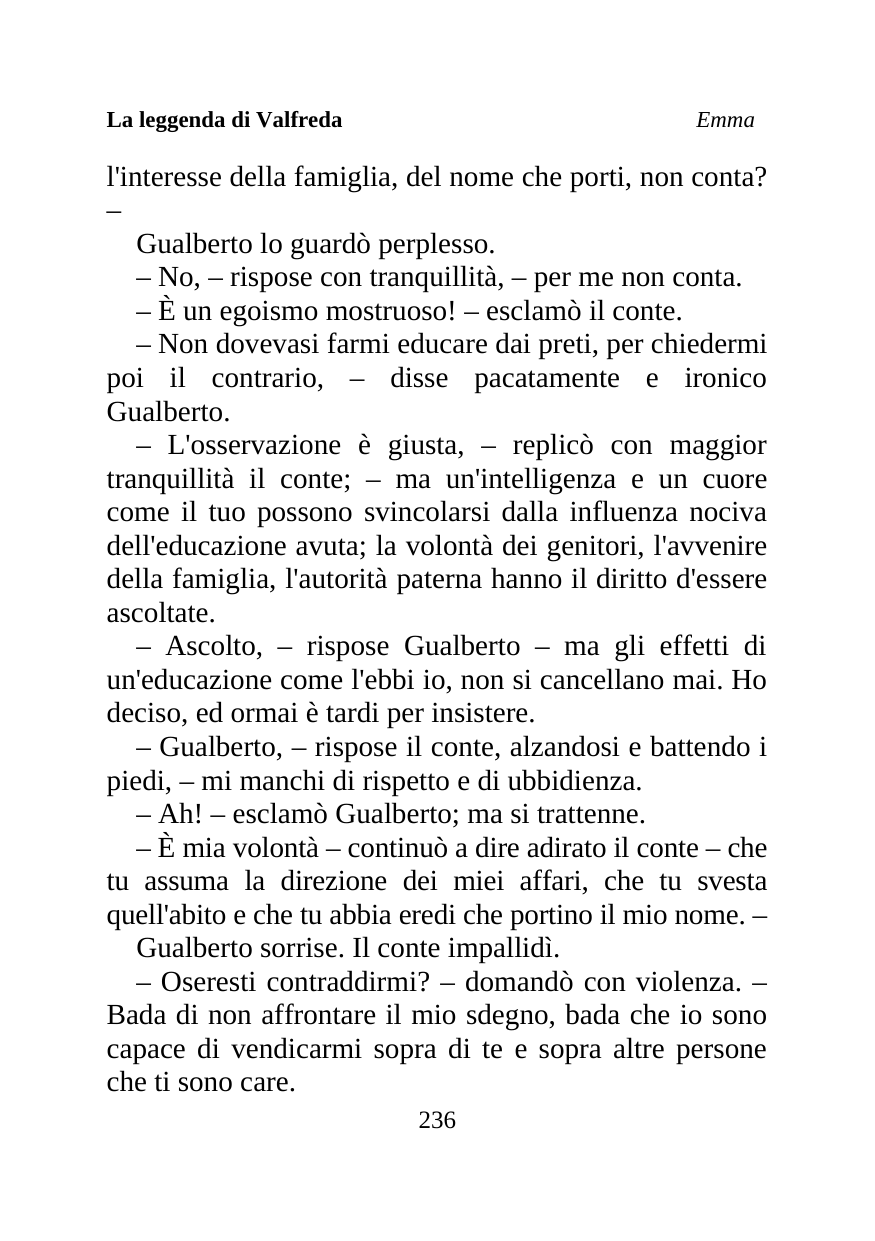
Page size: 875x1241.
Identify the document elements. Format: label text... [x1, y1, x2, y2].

text l'interesse della famiglia, del nome che porti, non conta? – [106, 159, 768, 226]
text Gualberto sorrise. Il conte impallidì. [106, 930, 768, 964]
text – È mia volontà – continuò a dire adirato il conte – che tu assuma la direzione dei miei affari, che tu svesta quell'abito e che tu abbia eredi che portino il mio nome. – [106, 830, 768, 930]
text Gualberto lo guardò perplesso. [106, 226, 768, 259]
text – Ascolto, – rispose Gualberto – ma gli effetti di un'educazione come l'ebbi io, non si cancellano mai. Ho deciso, ed ormai è tardi per insistere. [106, 628, 768, 729]
text – Ah! – esclamò Gualberto; ma si trattenne. [106, 796, 768, 830]
text – Non dovevasi farmi educare dai preti, per chiedermi poi il contrario, – disse pacatamente e ironico Gualberto. [106, 327, 768, 427]
text – L'osservazione è giusta, – replicò con maggior tranquillità il conte; – ma un'intelligenza e un cuore come il tuo possono svincolarsi dalla influenza nociva dell'educazione avuta; la volontà dei genitori, l'avvenire della famiglia, l'autorità paterna hanno il diritto d'essere ascoltate. [106, 427, 768, 628]
text – È un egoismo mostruoso! – esclamò il conte. [106, 293, 768, 327]
text – Gualberto, – rispose il conte, alzandosi e battendo i piedi, – mi manchi di rispetto e di ubbidienza. [106, 729, 768, 796]
text – Oseresti contraddirmi? – domandò con violenza. – Bada di non affrontare il mio sdegno, bada che io sono capace di vendicarmi sopra di te e sopra altre persone che ti sono care. [106, 964, 768, 1098]
text – No, – rispose con tranquillità, – per me non conta. [106, 259, 768, 293]
